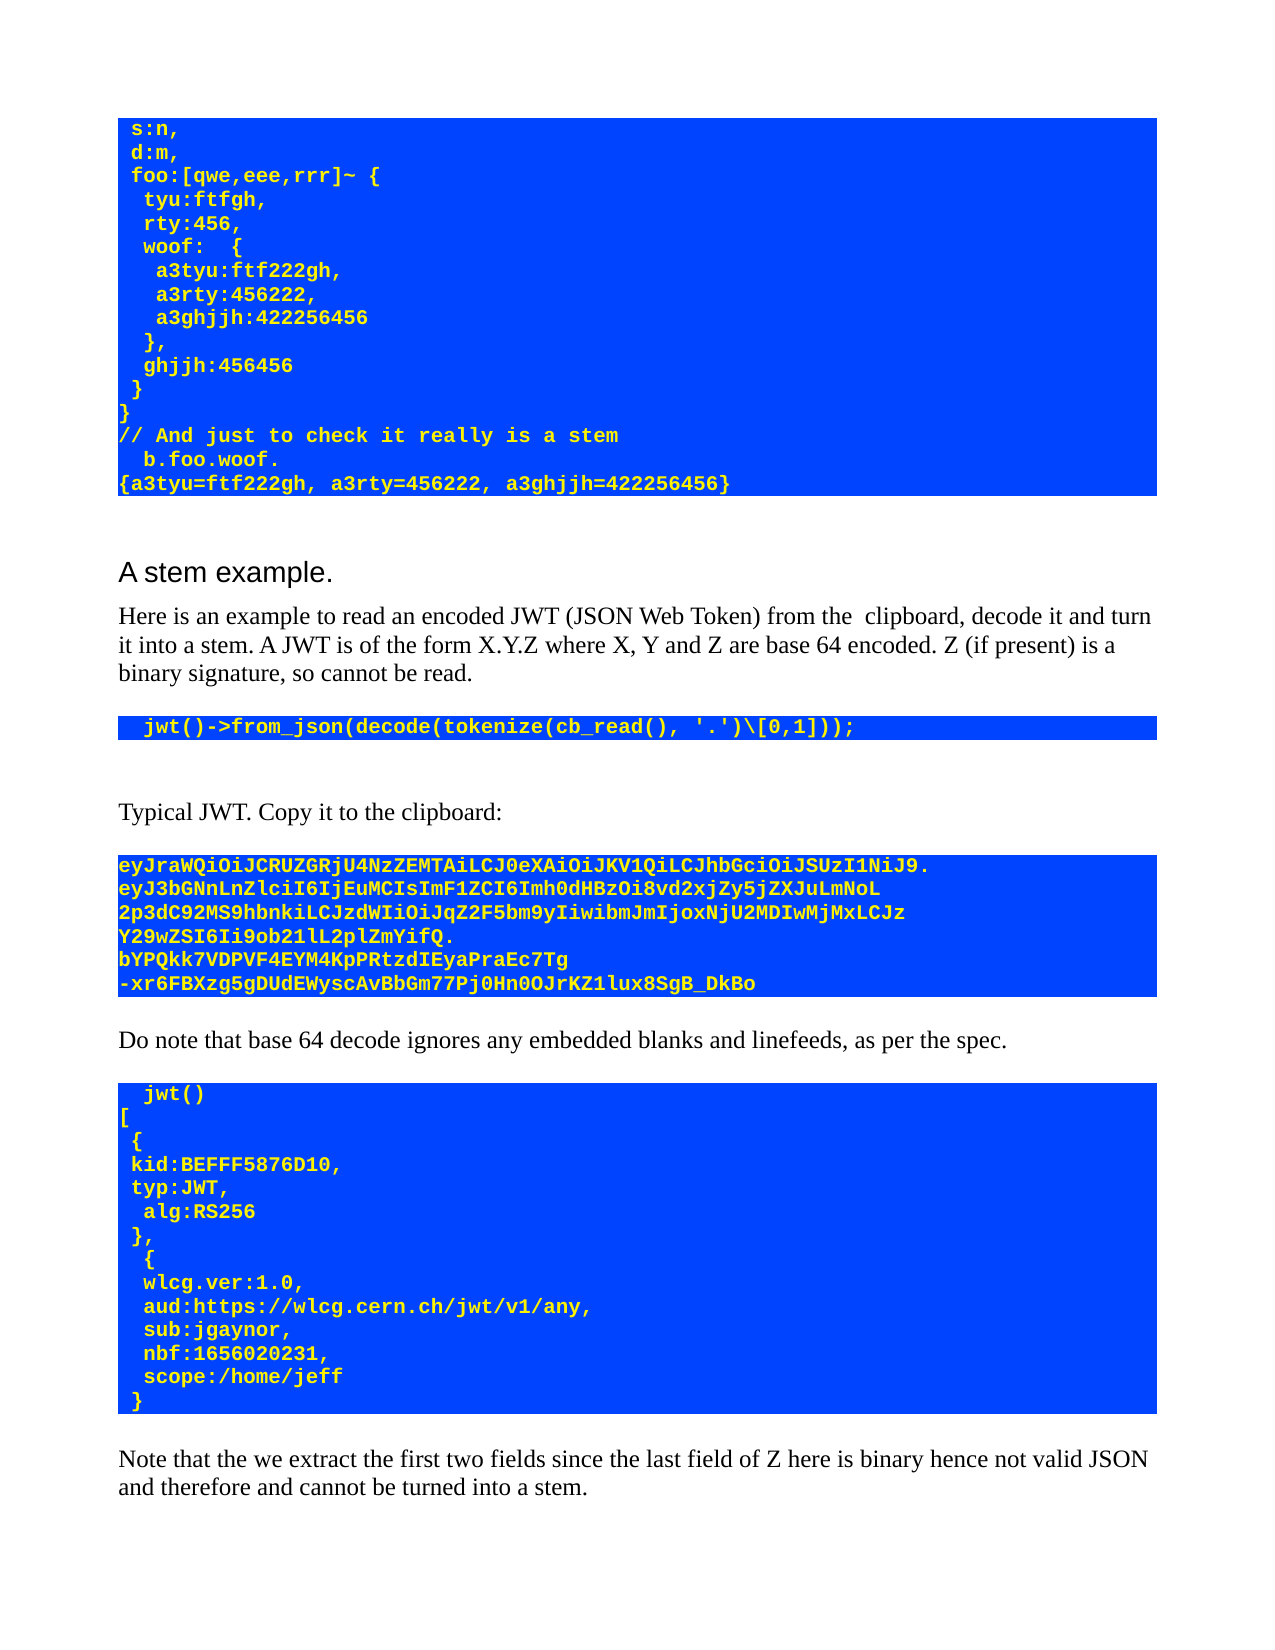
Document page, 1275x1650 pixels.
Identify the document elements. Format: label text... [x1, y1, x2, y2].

text } [118, 402, 1157, 426]
text bYPQkk7VDPVF4EYM4KpPRtzdIEyaPraEc7Tg -xr6FBXzg5gDUdEWyscAvBbGm77Pj0Hn0OJrKZ1lux8SgB_DkBo [118, 949, 1157, 997]
text foo:[qwe,eee,rrr]~ { [118, 165, 1157, 189]
text jwt()->from_json(decode(tokenize(cb_read(), '.')\[0,1])); [118, 716, 1157, 740]
subtitle A stem example. [118, 521, 1157, 588]
text a3rty:456222, [118, 284, 1157, 307]
text a3tyu:ftf222gh, [118, 260, 1157, 284]
text woof: { [118, 236, 1157, 260]
text eyJ3bGNnLnZlciI6IjEuMCIsImF1ZCI6Imh0dHBzOi8vd2xjZy5jZXJuLmNoL 2p3dC92MS9hbnkiLCJzdWIiOiJqZ2F5bm9yIiwibmJmIjoxNjU2MDIwMjMxLCJz Y29wZSI6Ii9ob21lL2plZmYifQ. [118, 878, 1157, 949]
text jwt() [ { kid:BEFFF5876D10, typ:JWT, alg:RS256 }, { wlcg.ver:1.0, aud:https://wlcg.cern.ch/jwt/v1/any, sub:jgaynor, nbf:1656020231, scope:/home/jeff } [118, 1083, 1157, 1414]
text rty:456, [118, 213, 1157, 236]
text b.foo.woof. [118, 449, 1157, 473]
text // And just to check it really is a stem [118, 426, 1157, 449]
text eyJraWQiOiJCRUZGRjU4NzZEMTAiLCJ0eXAiOiJKV1QiLCJhbGciOiJSUzI1NiJ9. [118, 855, 1157, 878]
text }, [118, 331, 1157, 354]
text Here is an example to read an encoded JWT (JSON Web Token) from the clipboard, decode it and turn it into a stem. A JWT is of the form X.Y.Z where X, Y and Z are base 64 encoded. Z (if present) is a binary signature, so cannot be read. [118, 601, 1157, 687]
text } [118, 378, 1157, 402]
text a3ghjjh:422256456 [118, 307, 1157, 331]
text Typical JWT. Copy it to the clipboard: [118, 797, 1157, 826]
text ghjjh:456456 [118, 354, 1157, 378]
text s:n, [118, 118, 1157, 142]
text Do note that base 64 decode ignores any embedded blanks and linefeeds, as per the spec. [118, 997, 1157, 1083]
text d:m, [118, 142, 1157, 165]
text {a3tyu=ftf222gh, a3rty=456222, a3ghjjh=422256456} [118, 473, 1157, 496]
text Note that the we extract the first two fields since the last field of Z here is binary hence not valid JSON and therefore and cannot be turned into a stem. [118, 1444, 1157, 1501]
text tyu:ftfgh, [118, 189, 1157, 213]
